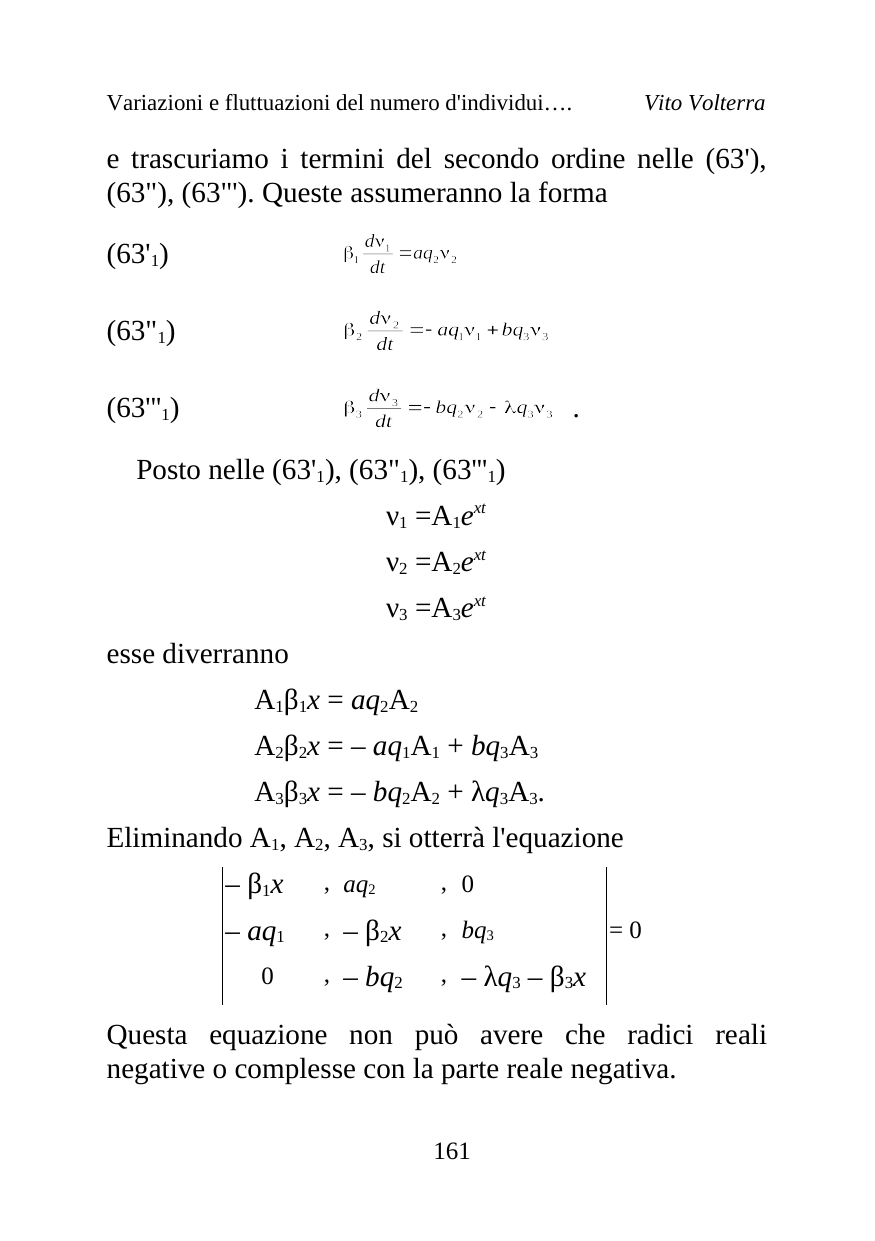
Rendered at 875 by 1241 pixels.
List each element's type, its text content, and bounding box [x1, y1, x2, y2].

table_cell – aq1 [223, 913, 313, 959]
table_header aq2 [340, 867, 429, 913]
table_cell 0 [223, 959, 313, 1005]
text ν3 =A3ext [106, 590, 768, 624]
text Questa equazione non può avere che radici reali negative o complesse con la parte reale negativa. [106, 1017, 768, 1084]
text A1β1x = aq2A2 [254, 682, 768, 716]
table_header (63'1) [95, 221, 313, 298]
text Eliminando A1, A2, A3, si otterrà l'equazione [106, 821, 768, 854]
table_cell [313, 298, 771, 375]
text ν2 =A2ext [106, 544, 768, 578]
table_cell – λq3 – β3x [459, 959, 606, 1005]
table_header = 0 [607, 867, 652, 1005]
table_cell . [313, 375, 771, 452]
table_header , [313, 867, 340, 913]
table_cell , [313, 913, 340, 959]
table_cell (63"1) [95, 298, 313, 375]
text A2β2x = – aq1A1 + bq3A3 [254, 728, 768, 762]
table_cell – β2x [340, 913, 429, 959]
text A3β3x = – bq2A2 + λq3A3. [254, 774, 768, 808]
table_cell – bq2 [340, 959, 429, 1005]
table_header 0 [459, 867, 606, 913]
table_cell (63'''1) [95, 375, 313, 452]
table_header [313, 221, 771, 298]
text e trascuriamo i termini del secondo ordine nelle (63'), (63"), (63"'). Queste assumeranno la forma [106, 141, 768, 208]
table_cell , [429, 959, 458, 1005]
table_cell , [429, 913, 458, 959]
text esse diverranno [106, 636, 768, 670]
text Posto nelle (63'1), (63"1), (63'''1) [106, 452, 768, 486]
table_cell bq3 [459, 913, 606, 959]
text ν1 =A1ext [106, 498, 768, 532]
table_header , [429, 867, 458, 913]
table_header – β1x [223, 867, 313, 913]
table_cell , [313, 959, 340, 1005]
